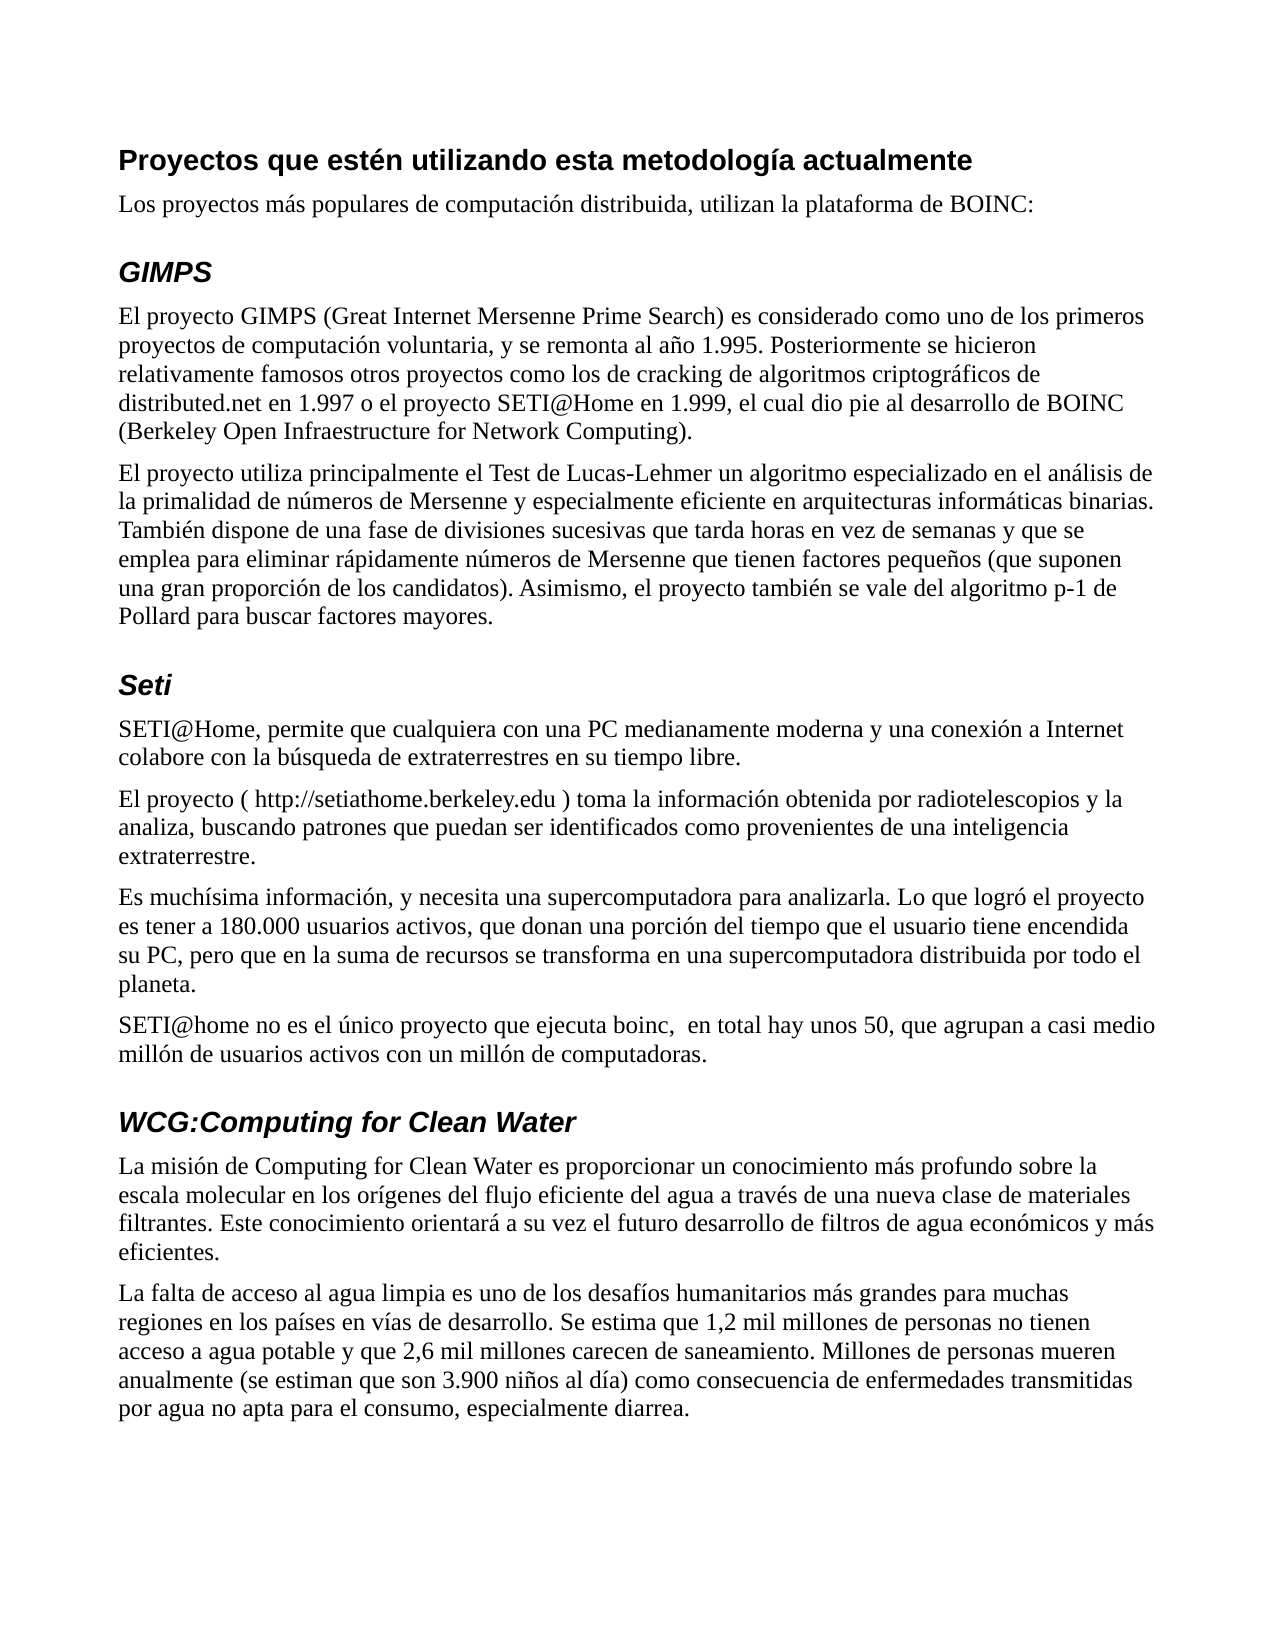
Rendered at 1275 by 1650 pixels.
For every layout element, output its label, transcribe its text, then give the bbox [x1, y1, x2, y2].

text La falta de acceso al agua limpia es uno de los desafíos humanitarios más grandes para muchas regiones en los países en vías de desarrollo. Se estima que 1,2 mil millones de personas no tienen acceso a agua potable y que 2,6 mil millones carecen de saneamiento. Millones de personas mueren anualmente (se estiman que son 3.900 niños al día) como consecuencia de enfermedades transmitidas por agua no apta para el consumo, especialmente diarrea. [118, 1278, 1157, 1422]
text SETI@home no es el único proyecto que ejecuta boinc, en total hay unos 50, que agrupan a casi medio millón de usuarios activos con un millón de computadoras. [118, 1010, 1157, 1067]
text Los proyectos más populares de computación distribuida, utilizan la plataforma de BOINC: [118, 189, 1157, 218]
text La misión de Computing for Clean Water es proporcionar un conocimiento más profundo sobre la escala molecular en los orígenes del flujo eficiente del agua a través de una nueva clase de materiales filtrantes. Este conocimiento orientará a su vez el futuro desarrollo de filtros de agua económicos y más eficientes. [118, 1151, 1157, 1266]
text El proyecto utiliza principalmente el Test de Lucas-Lehmer un algoritmo especializado en el análisis de la primalidad de números de Mersenne y especialmente eficiente en arquitecturas informáticas binarias. También dispone de una fase de divisiones sucesivas que tarda horas en vez de semanas y que se emplea para eliminar rápidamente números de Mersenne que tienen factores pequeños (que suponen una gran proporción de los candidatos). Asimismo, el proyecto también se vale del algoritmo p-1 de Pollard para buscar factores mayores. [118, 458, 1157, 630]
subtitle GIMPS [118, 255, 1157, 289]
subtitle Proyectos que estén utilizando esta metodología actualmente [118, 143, 1157, 177]
subtitle WCG:Computing for Clean Water [118, 1105, 1157, 1138]
text Es muchísima información, y necesita una supercomputadora para analizarla. Lo que logró el proyecto es tener a 180.000 usuarios activos, que donan una porción del tiempo que el usuario tiene encendida su PC, pero que en la suma de recursos se transforma en una supercomputadora distribuida por todo el planeta. [118, 882, 1157, 997]
subtitle Seti [118, 668, 1157, 701]
text SETI@Home, permite que cualquiera con una PC medianamente moderna y una conexión a Internet colabore con la búsqueda de extraterrestres en su tiempo libre. [118, 714, 1157, 771]
text El proyecto GIMPS (Great Internet Mersenne Prime Search) es considerado como uno de los primeros proyectos de computación voluntaria, y se remonta al año 1.995. Posteriormente se hicieron relativamente famosos otros proyectos como los de cracking de algoritmos criptográficos de distributed.net en 1.997 o el proyecto SETI@Home en 1.999, el cual dio pie al desarrollo de BOINC (Berkeley Open Infraestructure for Network Computing). [118, 301, 1157, 445]
text El proyecto ( http://setiathome.berkeley.edu ) toma la información obtenida por radiotelescopios y la analiza, buscando patrones que puedan ser identificados como provenientes de una inteligencia extraterrestre. [118, 784, 1157, 870]
